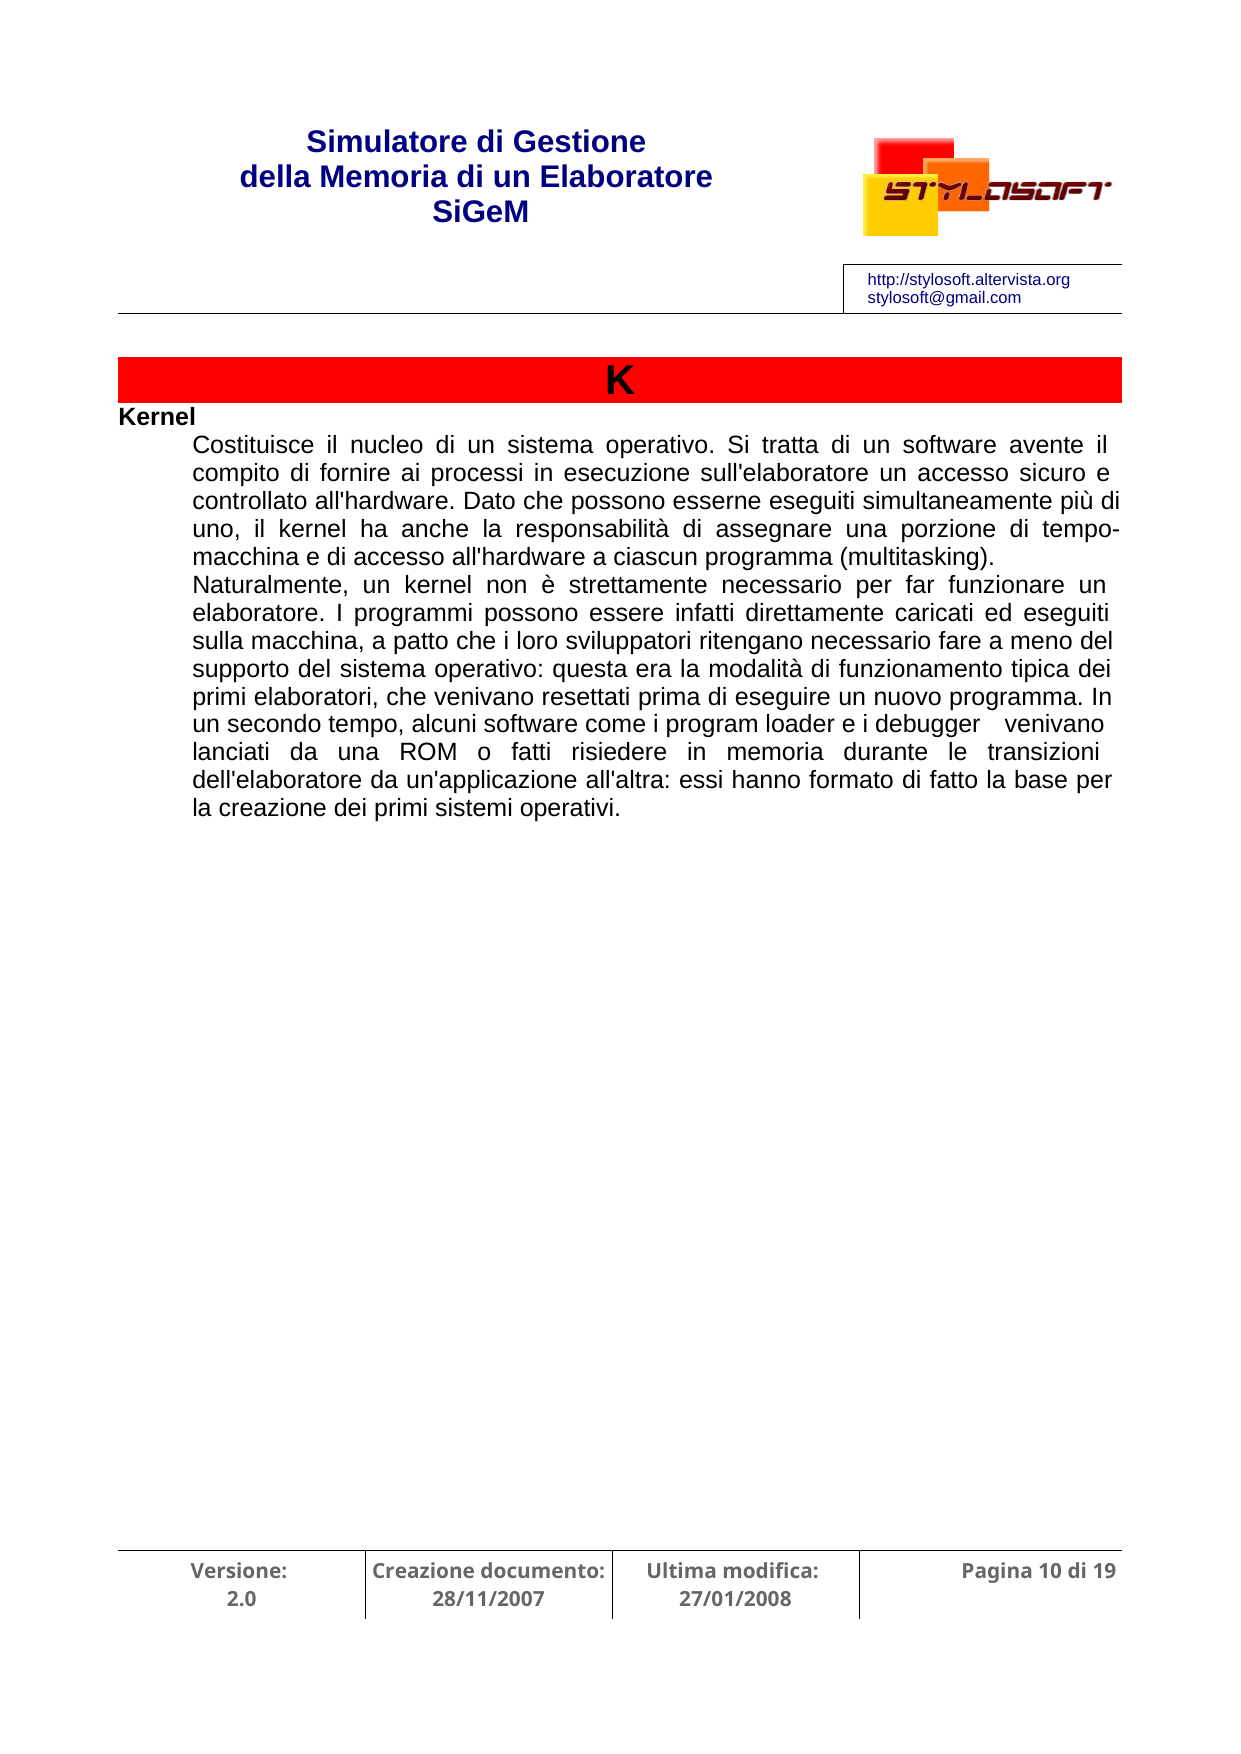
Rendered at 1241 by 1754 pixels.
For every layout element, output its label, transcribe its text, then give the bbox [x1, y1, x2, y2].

text Naturalmente, un kernel non è strettamente necessario per far funzionare un elaboratore. I programmi possono essere infatti direttamente caricati ed eseguiti sulla macchina, a patto che i loro sviluppatori ritengano necessario fare a meno del supporto del sistema operativo: questa era la modalità di funzionamento tipica dei primi elaboratori, che venivano resettati prima di eseguire un nuovo programma. In un secondo tempo, alcuni software come i program loader e i debugger venivano lanciati da una ROM o fatti risiedere in memoria durante le transizioni dell'elaboratore da un'applicazione all'altra: essi hanno formato di fatto la base per la creazione dei primi sistemi operativi. [118, 571, 1122, 822]
text Costituisce il nucleo di un sistema operativo. Si tratta di un software avente il compito di fornire ai processi in esecuzione sull'elaboratore un accesso sicuro e controllato all'hardware. Dato che possono esserne eseguiti simultaneamente più di uno, il kernel ha anche la responsabilità di assegnare una porzione di tempo- macchina e di accesso all'hardware a ciascun programma (multitasking). [118, 431, 1122, 571]
text Kernel [118, 403, 1122, 431]
picture [848, 123, 1117, 247]
text K [118, 357, 1122, 403]
